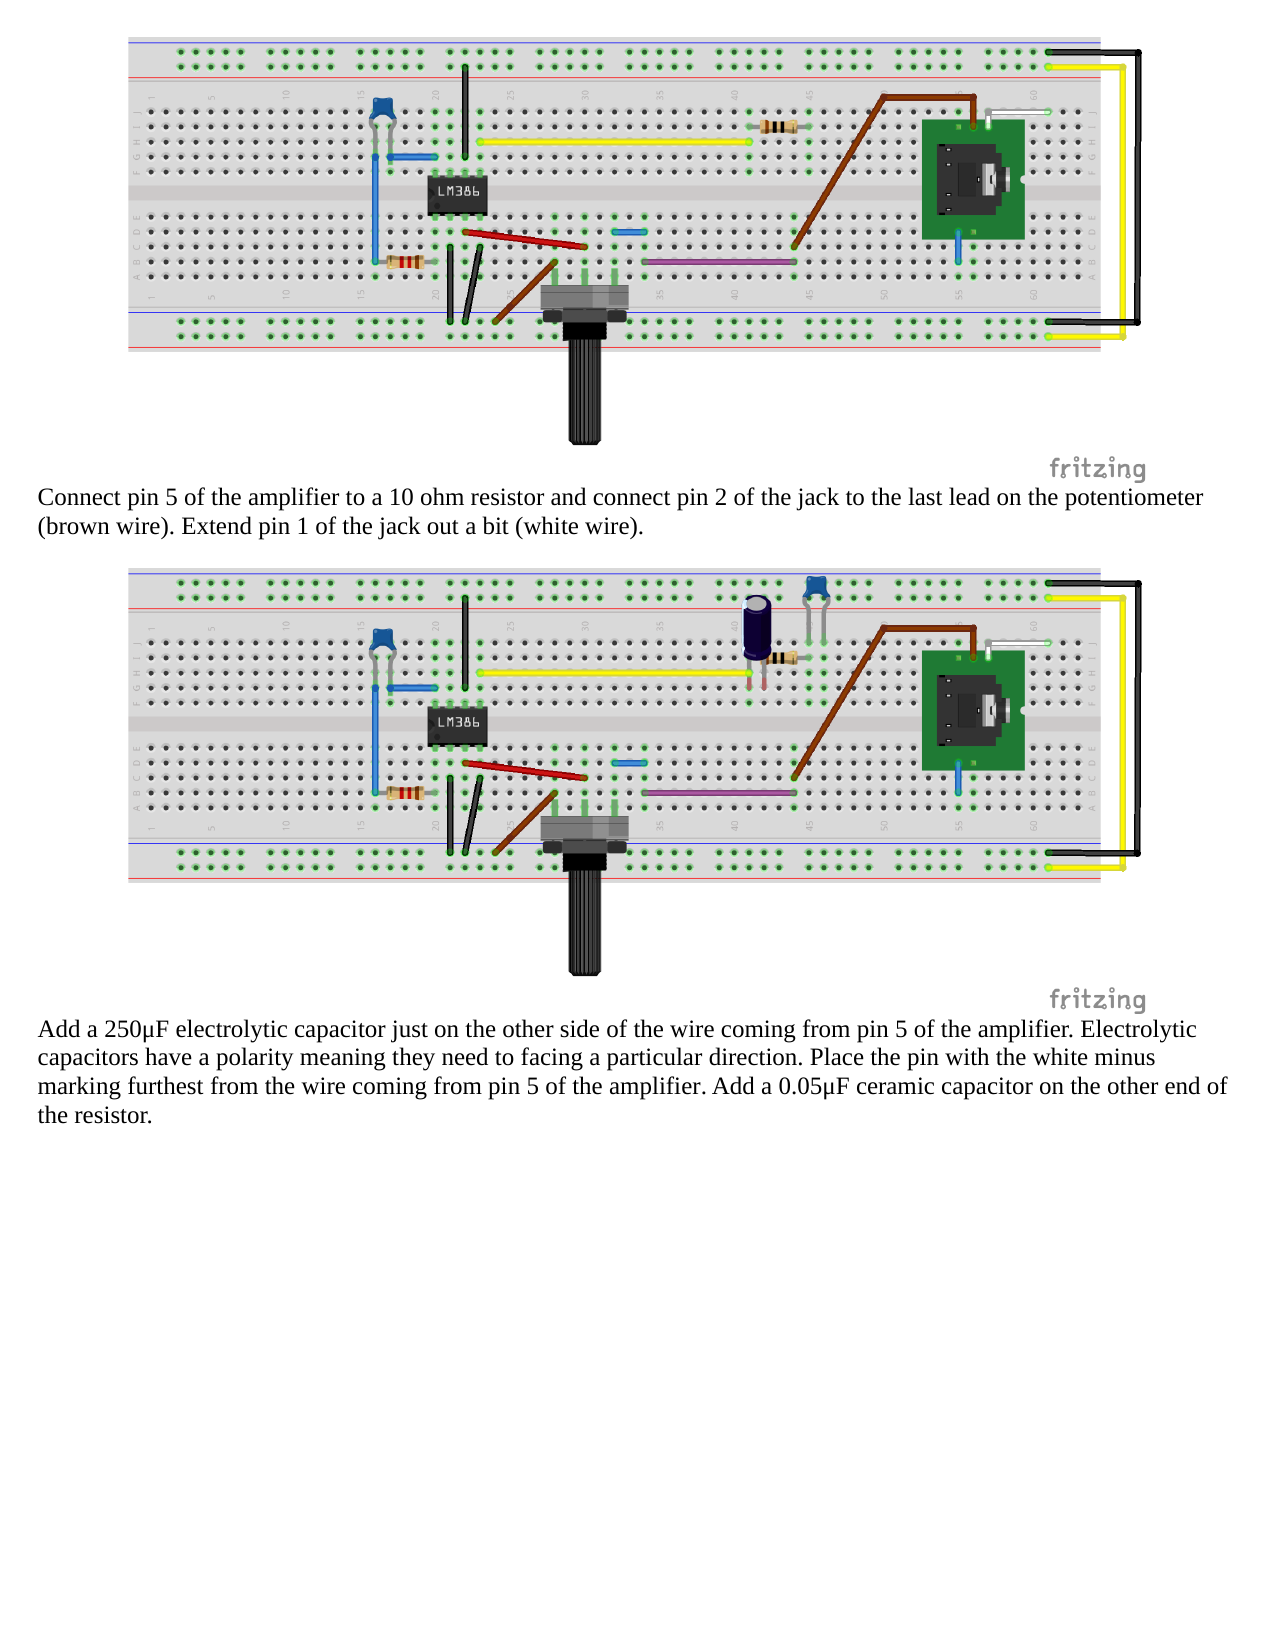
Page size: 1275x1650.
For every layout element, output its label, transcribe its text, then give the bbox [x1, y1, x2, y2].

text Connect pin 5 of the amplifier to a 10 ohm resistor and connect pin 2 of the jack to the last lead on the potentiometer (brown wire). Extend pin 1 of the jack out a bit (white wire). [37, 483, 1237, 540]
picture [128, 568, 1147, 1014]
picture [128, 37, 1147, 483]
text Add a 250μF electrolytic capacitor just on the other side of the wire coming from pin 5 of the amplifier. Electrolytic capacitors have a polarity meaning they need to facing a particular direction. Place the pin with the white minus marking furthest from the wire coming from pin 5 of the amplifier. Add a 0.05μF ceramic capacitor on the other end of the resistor. [37, 1014, 1237, 1129]
